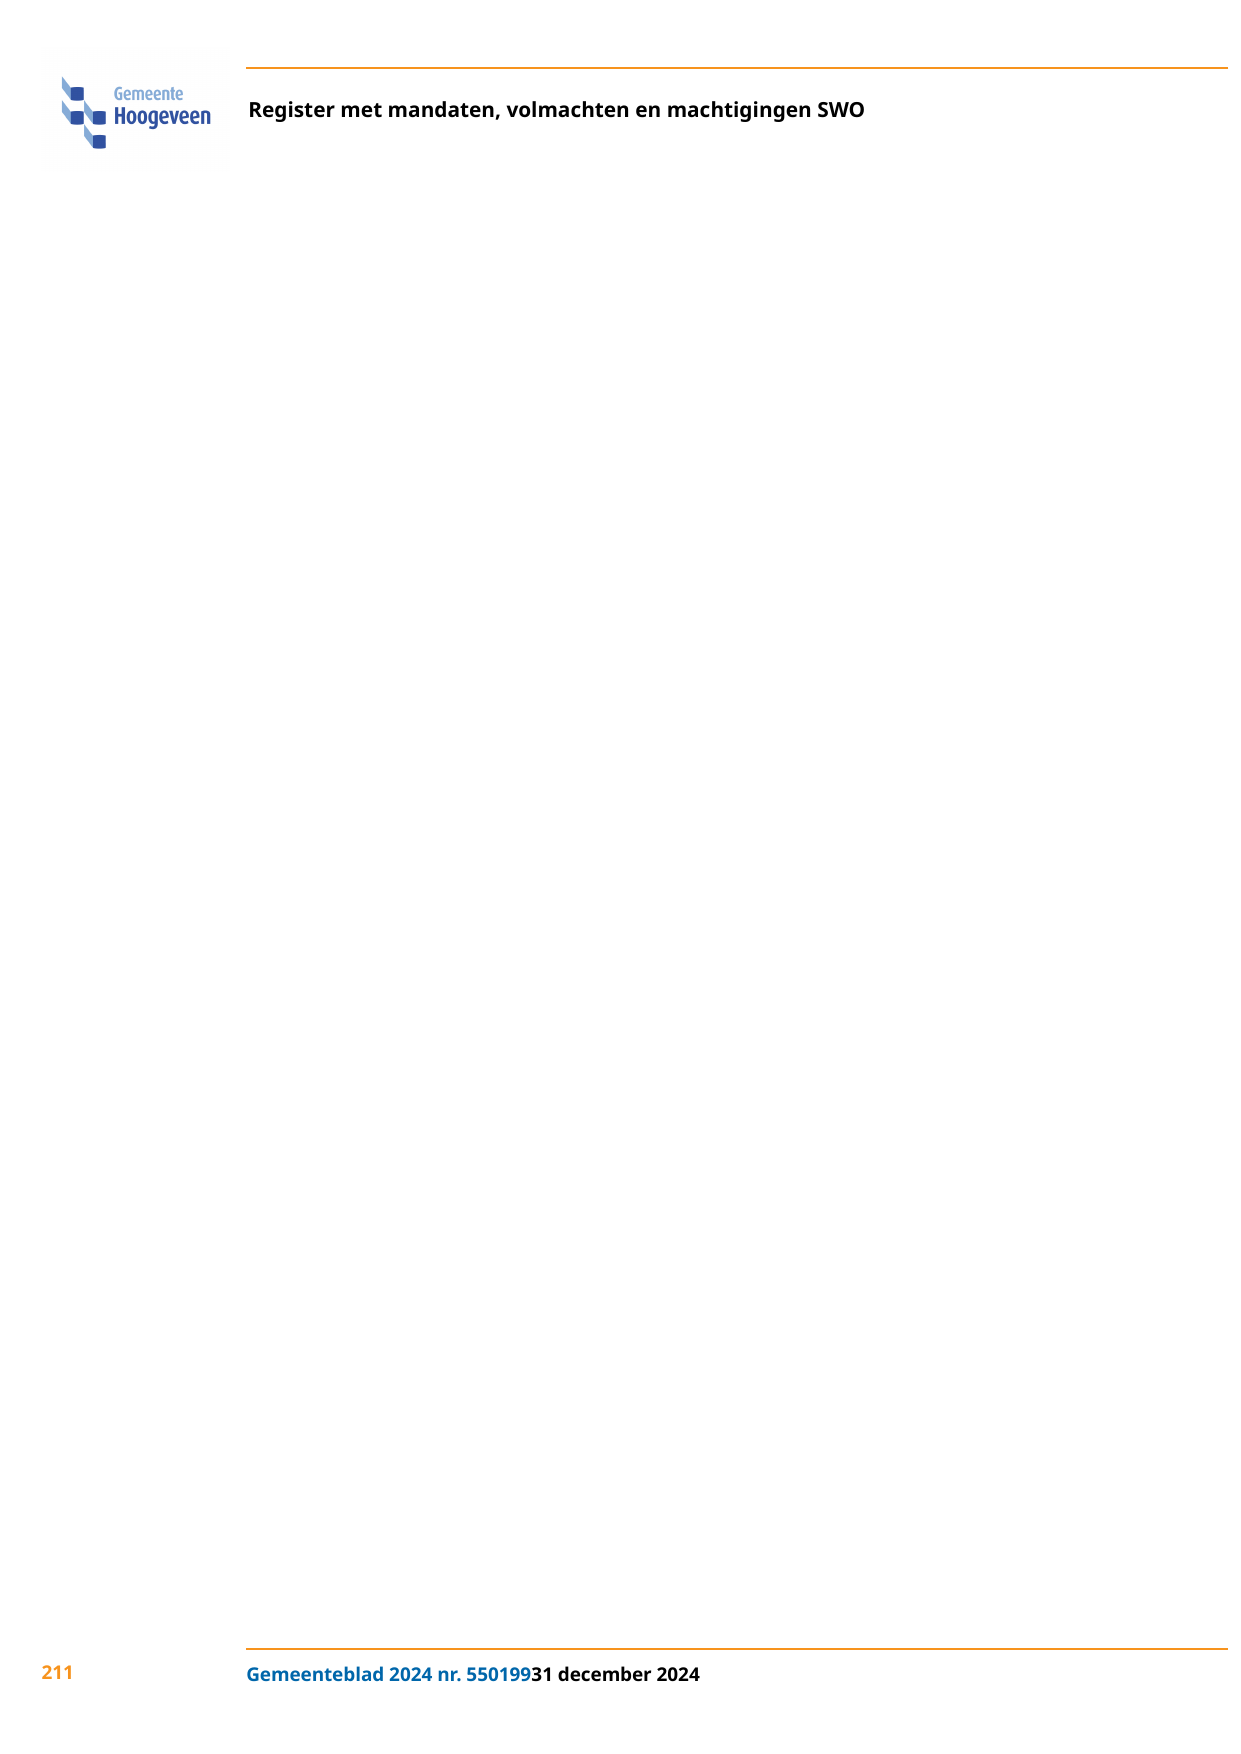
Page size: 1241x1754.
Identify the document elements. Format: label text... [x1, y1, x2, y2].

picture [41, 47, 231, 172]
text Register met mandaten, volmachten en machtigingen SWO [248, 95, 1152, 123]
